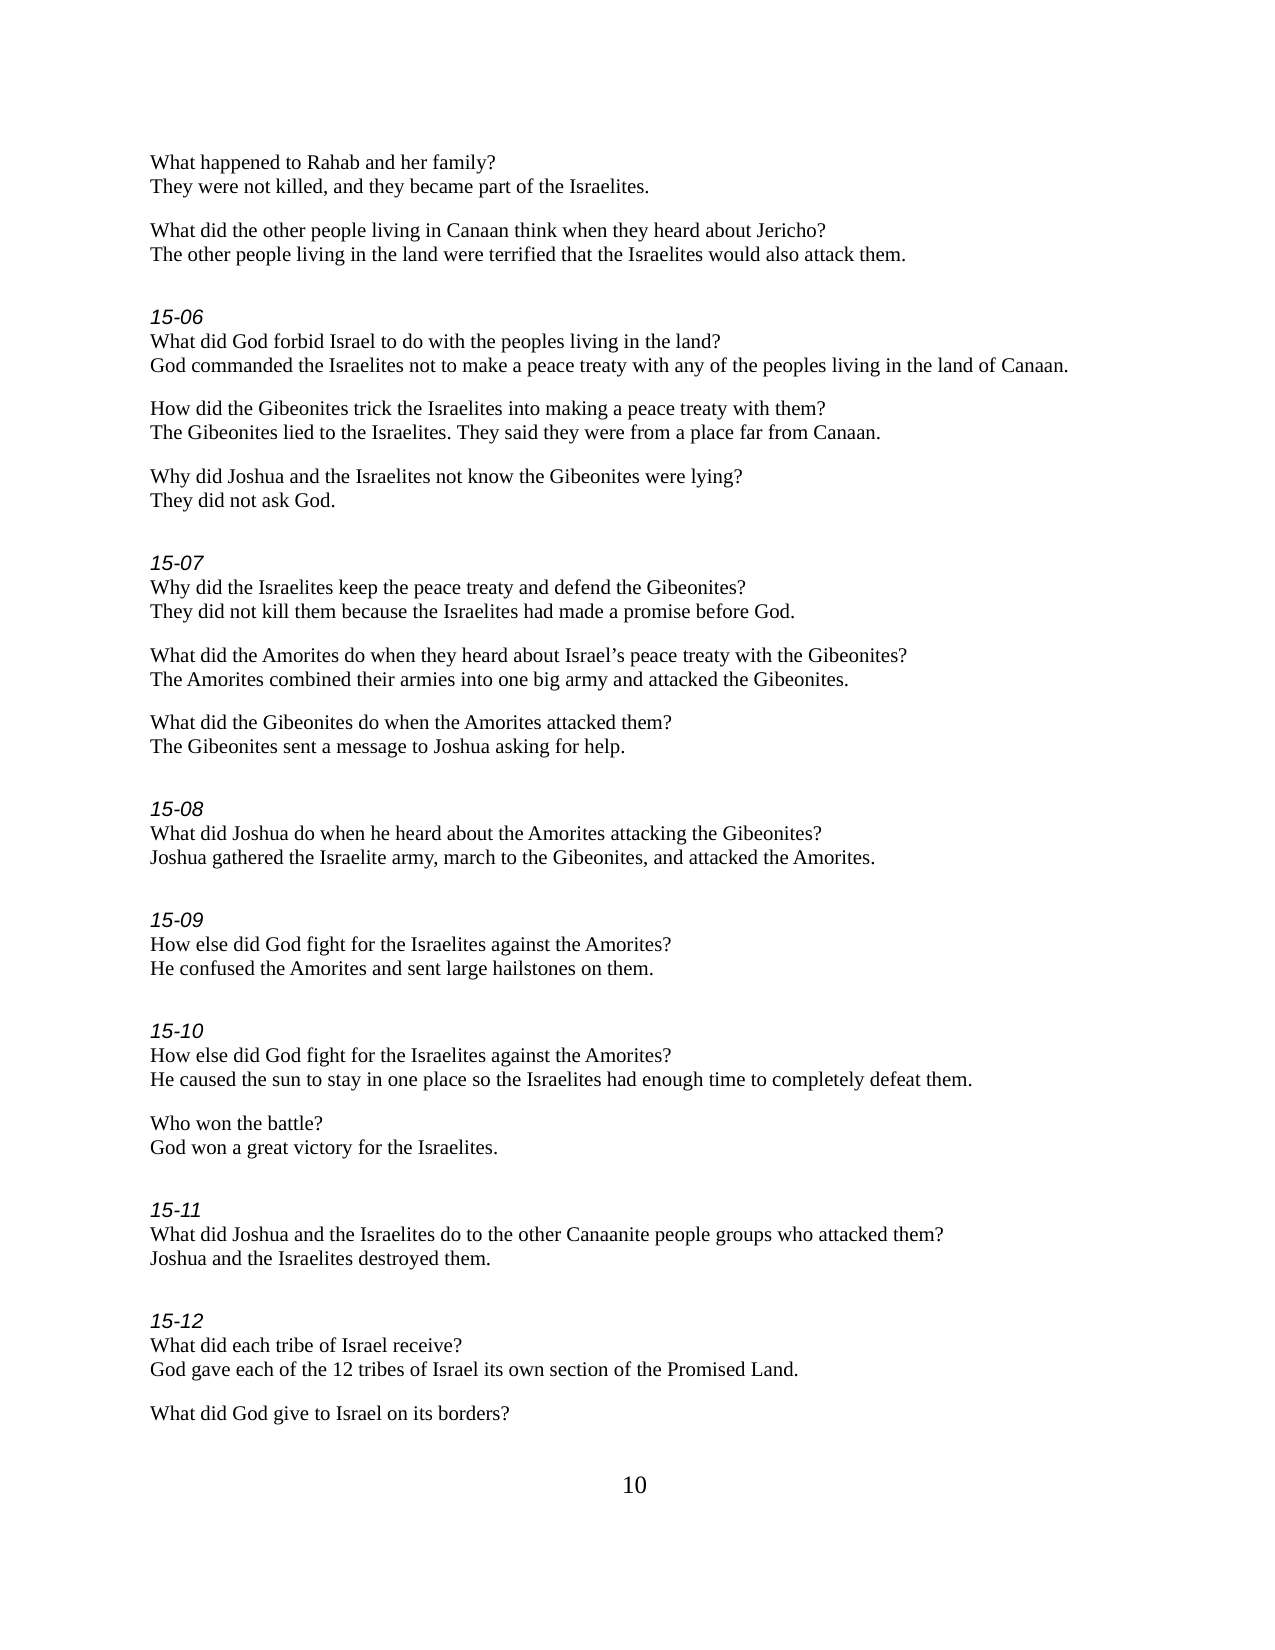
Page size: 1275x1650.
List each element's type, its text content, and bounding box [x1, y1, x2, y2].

subtitle 15-08 [150, 797, 1125, 821]
text What did the other people living in Canaan think when they heard about Jericho? The other people living in the land were terrified that the Israelites would also attack them. [150, 218, 1125, 266]
subtitle 15-12 [150, 1309, 1125, 1333]
text How did the Gibeonites trick the Israelites into making a peace treaty with them? The Gibeonites lied to the Israelites. They said they were from a place far from Canaan. [150, 396, 1125, 444]
text How else did God fight for the Israelites against the Amorites? He caused the sun to stay in one place so the Israelites had enough time to completely defeat them. [150, 1043, 1125, 1091]
text Who won the battle? God won a great victory for the Israelites. [150, 1111, 1125, 1159]
text What did the Amorites do when they heard about Israel’s peace treaty with the Gibeonites? The Amorites combined their armies into one big army and attacked the Gibeonites. [150, 642, 1125, 691]
text What did Joshua do when he heard about the Amorites attacking the Gibeonites? Joshua gathered the Israelite army, march to the Gibeonites, and attacked the Amorites. [150, 821, 1125, 869]
text How else did God fight for the Israelites against the Amorites? He confused the Amorites and sent large hailstones on them. [150, 932, 1125, 980]
text What did Joshua and the Israelites do to the other Canaanite people groups who attacked them? Joshua and the Israelites destroyed them. [150, 1222, 1125, 1270]
text What did the Gibeonites do when the Amorites attacked them? The Gibeonites sent a message to Joshua asking for help. [150, 710, 1125, 758]
text What did God forbid Israel to do with the peoples living in the land? God commanded the Israelites not to make a peace treaty with any of the peoples living in the land of Canaan. [150, 329, 1125, 377]
text What did God give to Israel on its borders? [150, 1401, 1125, 1424]
text Why did the Israelites keep the peace treaty and defend the Gibeonites? They did not kill them because the Israelites had made a promise before God. [150, 575, 1125, 623]
subtitle 15-09 [150, 908, 1125, 932]
text What happened to Rahab and her family? They were not killed, and they became part of the Israelites. [150, 150, 1125, 198]
subtitle 15-10 [150, 1019, 1125, 1043]
subtitle 15-06 [150, 305, 1125, 329]
text What did each tribe of Israel receive? God gave each of the 12 tribes of Israel its own section of the Promised Land. [150, 1333, 1125, 1381]
subtitle 15-07 [150, 551, 1125, 575]
text Why did Joshua and the Israelites not know the Gibeonites were lying? They did not ask God. [150, 464, 1125, 512]
subtitle 15-11 [150, 1198, 1125, 1222]
